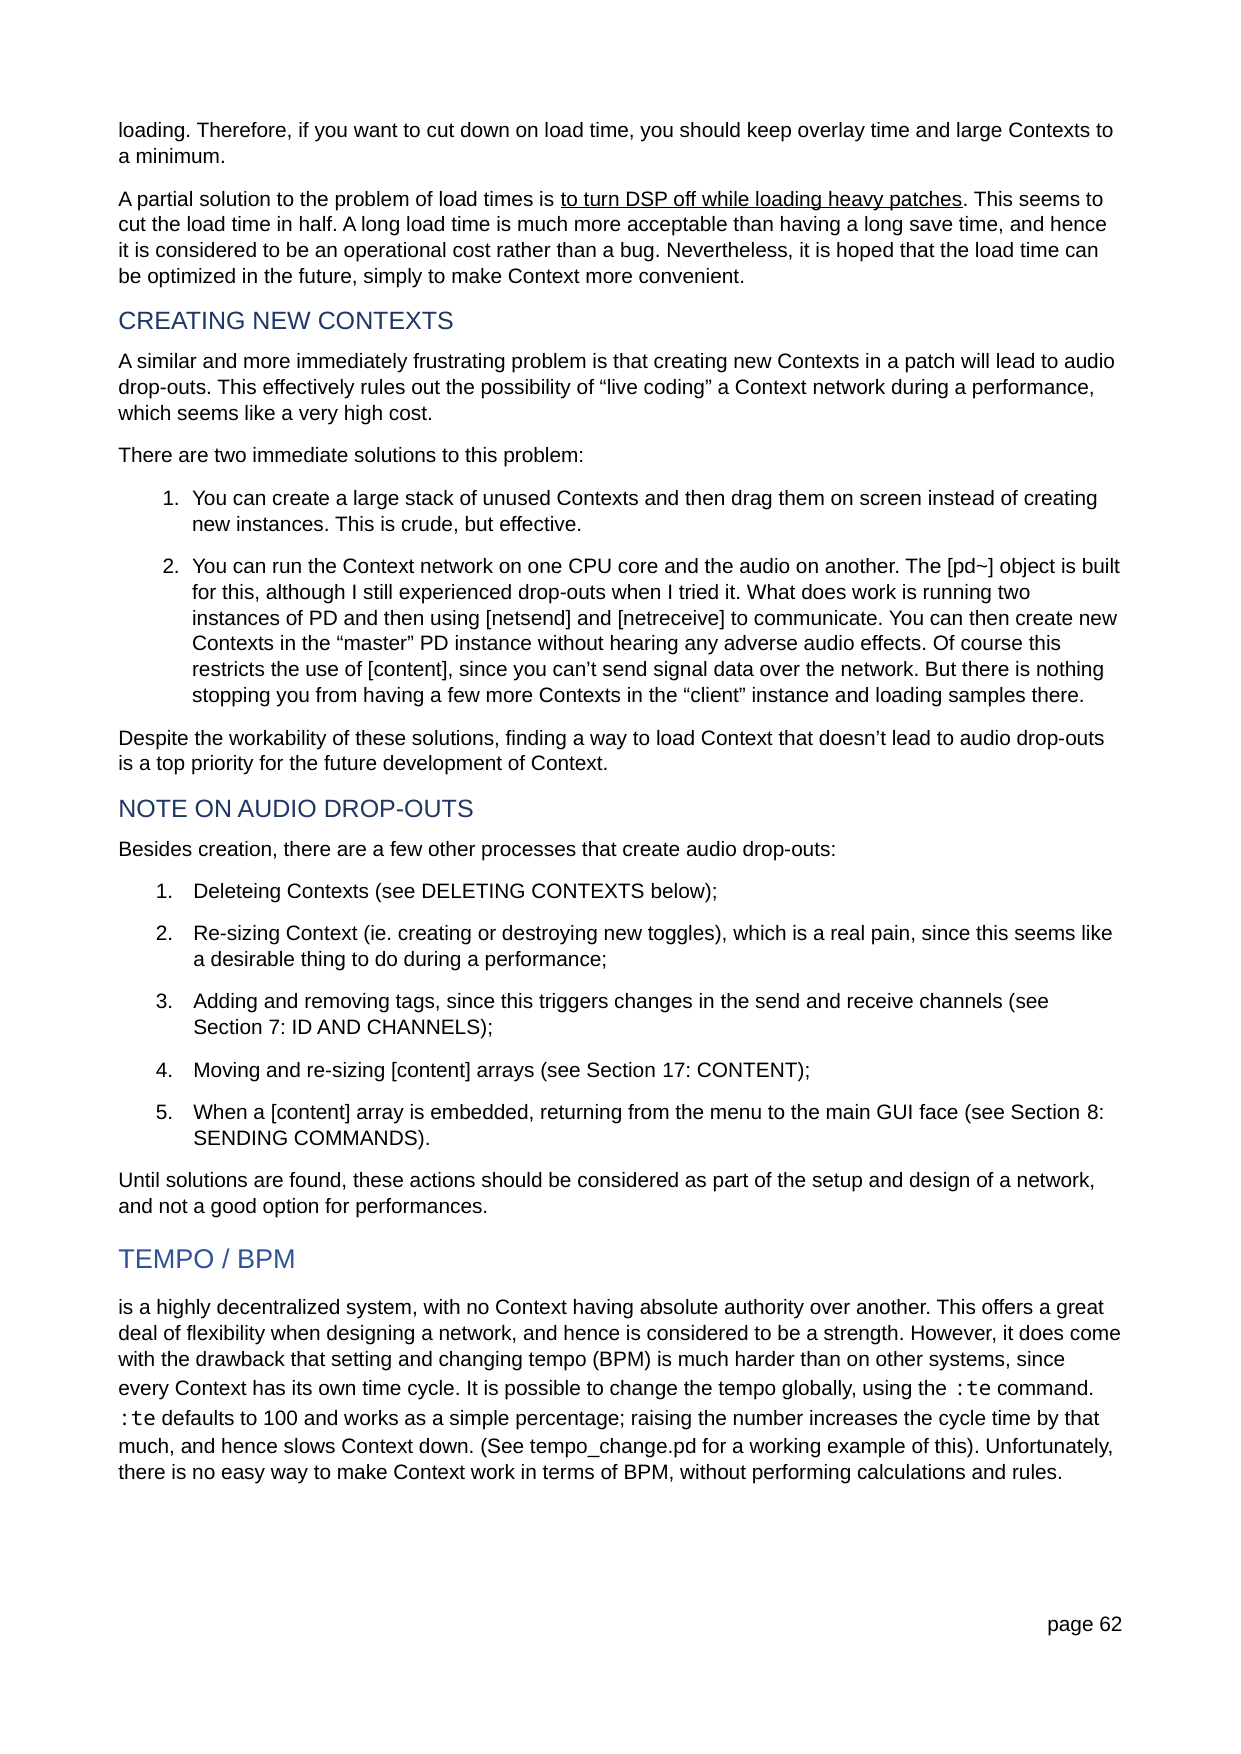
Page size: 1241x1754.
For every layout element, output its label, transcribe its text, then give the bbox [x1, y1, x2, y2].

text Until solutions are found, these actions should be considered as part of the setup and design of a network, and not a good option for performances. [118, 1168, 1122, 1218]
list Deleteing Contexts (see DELETING CONTEXTS below); [156, 879, 1122, 903]
text There are two immediate solutions to this problem: [118, 443, 1122, 467]
list You can create a large stack of unused Contexts and then drag them on screen instead of creating new instances. This is crude, but effective. [162, 486, 1122, 535]
list When a [content] array is embedded, returning from the menu to the main GUI face (see Section 8: SENDING COMMANDS). [156, 1100, 1122, 1150]
text Besides creation, there are a few other processes that create audio drop-outs: [118, 836, 1122, 860]
subtitle NOTE ON AUDIO DROP-OUTS [118, 793, 1122, 822]
list Adding and removing tags, since this triggers changes in the send and receive channels (see Section 7: ID AND CHANNELS); [156, 989, 1122, 1039]
text is a highly decentralized system, with no Context having absolute authority over another. This offers a great deal of flexibility when designing a network, and hence is considered to be a strength. However, it does come with the drawback that setting and changing tempo (BPM) is much harder than on other systems, since every Context has its own time cycle. It is possible to change the tempo globally, using the :te command. :te defaults to 100 and works as a simple percentage; raising the number increases the cycle time by that much, and hence slows Context down. (See tempo_change.pd for a working example of this). Unfortunately, there is no easy way to make Context work in terms of BPM, without performing calculations and rules. [118, 1295, 1122, 1483]
subtitle TEMPO / BPM [118, 1243, 1122, 1275]
text A similar and more immediately frustrating problem is that creating new Contexts in a patch will lead to audio drop-outs. This effectively rules out the possibility of “live coding” a Context network during a performance, which seems like a very high cost. [118, 349, 1122, 425]
text Despite the workability of these solutions, finding a way to load Context that doesn’t lead to audio drop-outs is a top priority for the future development of Context. [118, 725, 1122, 775]
text loading. Therefore, if you want to cut down on load time, you should keep overlay time and large Contexts to a minimum. [118, 118, 1122, 168]
list You can run the Context network on one CPU core and the audio on another. The [pd~] object is built for this, although I still experienced drop-outs when I tried it. What does work is running two instances of PD and then using [netsend] and [netreceive] to communicate. You can then create new Contexts in the “master” PD instance without hearing any adverse audio effects. Of course this restricts the use of [content], since you can’t send signal data over the network. But there is nothing stopping you from having a few more Contexts in the “client” instance and loading samples there. [162, 554, 1122, 707]
text A partial solution to the problem of load times is to turn DSP off while loading heavy patches. This seems to cut the load time in half. A long load time is much more acceptable than having a long save time, and hence it is considered to be an operational cost rather than a bug. Nevertheless, it is hoped that the load time can be optimized in the future, simply to make Context more convenient. [118, 186, 1122, 288]
list Re-sizing Context (ie. creating or destroying new toggles), which is a real pain, since this seems like a desirable thing to do during a performance; [156, 921, 1122, 971]
subtitle CREATING NEW CONTEXTS [118, 306, 1122, 335]
list Moving and re-sizing [content] arrays (see Section 17: CONTENT); [156, 1058, 1122, 1082]
